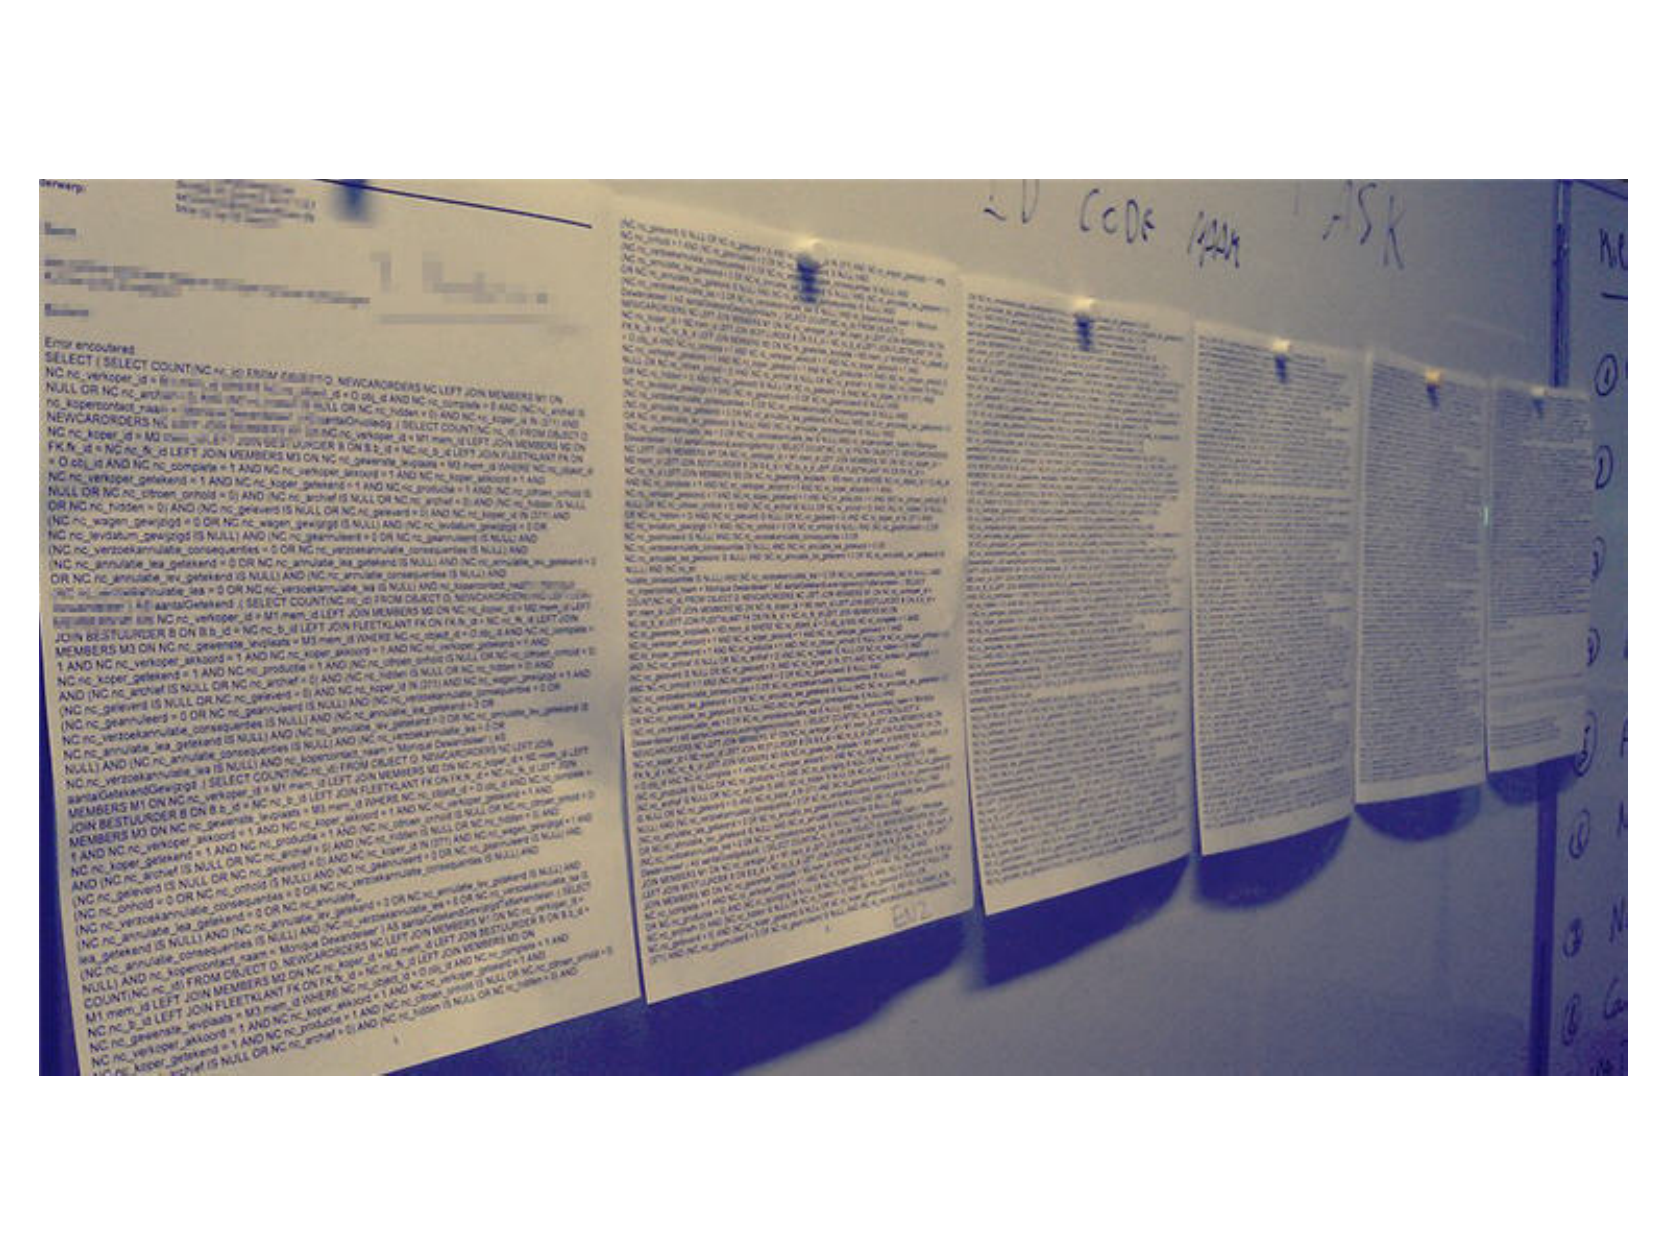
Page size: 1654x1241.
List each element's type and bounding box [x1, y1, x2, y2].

picture [39, 179, 1628, 1076]
